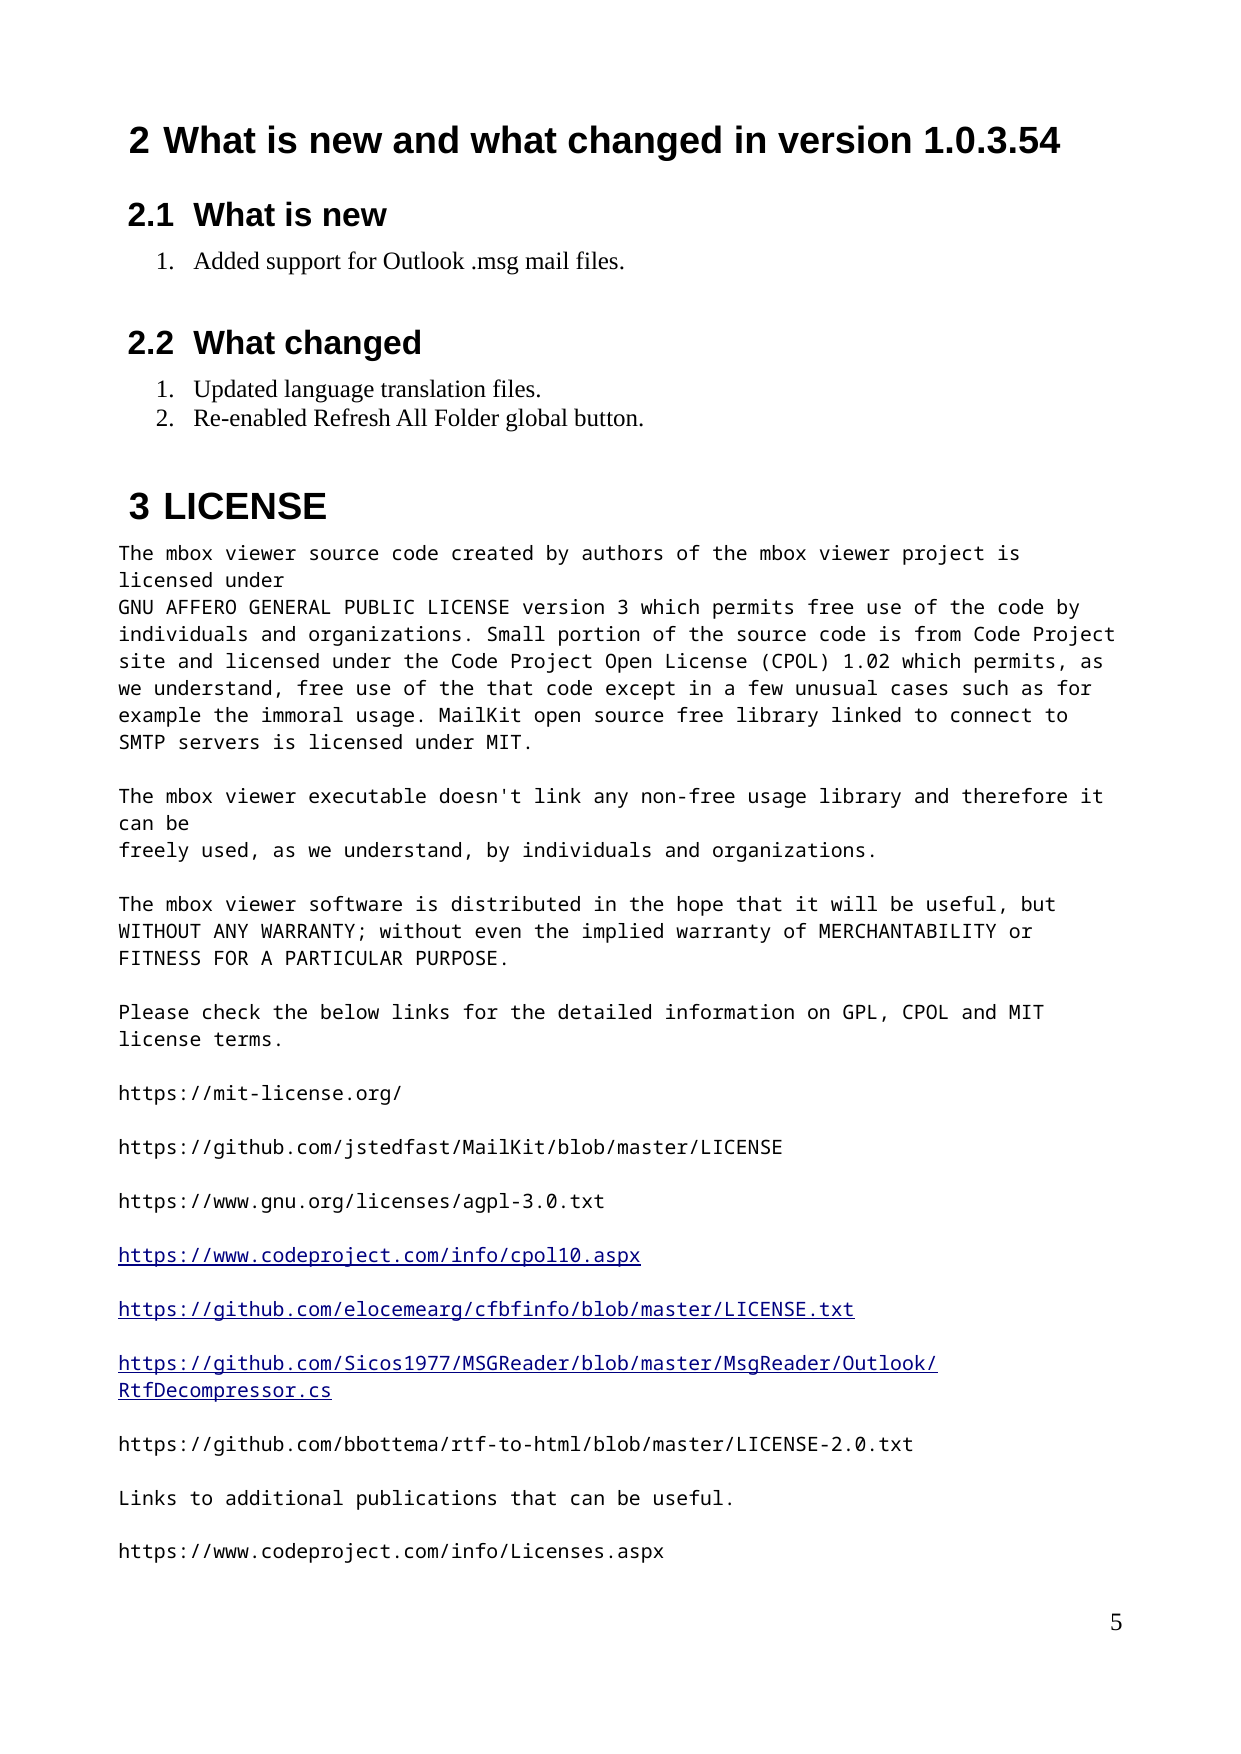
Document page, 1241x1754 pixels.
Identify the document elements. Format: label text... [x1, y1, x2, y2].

text https://github.com/Sicos1977/MSGReader/blob/master/MsgReader/Outlook/RtfDecompressor.cs [118, 1349, 1122, 1403]
subtitle LICENSE [118, 483, 1122, 527]
text https://www.gnu.org/licenses/agpl-3.0.txt [118, 1187, 1122, 1214]
subtitle What is new and what changed in version 1.0.3.54 [118, 118, 1122, 162]
text freely used, as we understand, by individuals and organizations. [118, 836, 1122, 863]
list Re-enabled Refresh All Folder global button. [156, 403, 1122, 431]
text https://github.com/jstedfast/MailKit/blob/master/LICENSE [118, 1133, 1122, 1160]
list Updated language translation files. [156, 374, 1122, 403]
text https://github.com/bbottema/rtf-to-html/blob/master/LICENSE-2.0.txt [118, 1430, 1122, 1457]
list Added support for Outlook .msg mail files. [156, 246, 1122, 275]
text Links to additional publications that can be useful. [118, 1484, 1122, 1511]
subtitle What is new [118, 195, 1122, 234]
text GNU AFFERO GENERAL PUBLIC LICENSE version 3 which permits free use of the code by individuals and organizations. Small portion of the source code is from Code Project site and licensed under the Code Project Open License (CPOL) 1.02 which permits, as we understand, free use of the that code except in a few unusual cases such as for example the immoral usage. MailKit open source free library linked to connect to SMTP servers is licensed under MIT. [118, 593, 1122, 755]
text The mbox viewer executable doesn't link any non-free usage library and therefore it can be [118, 782, 1122, 836]
text The mbox viewer software is distributed in the hope that it will be useful, but WITHOUT ANY WARRANTY; without even the implied warranty of MERCHANTABILITY or FITNESS FOR A PARTICULAR PURPOSE. [118, 890, 1122, 971]
text https://github.com/elocemearg/cfbfinfo/blob/master/LICENSE.txt [118, 1295, 1122, 1322]
text https://mit-license.org/ [118, 1079, 1122, 1106]
subtitle What changed [118, 323, 1122, 361]
text The mbox viewer source code created by authors of the mbox viewer project is licensed under [118, 539, 1122, 593]
text https://www.codeproject.com/info/cpol10.aspx [118, 1241, 1122, 1268]
text Please check the below links for the detailed information on GPL, CPOL and MIT license terms. [118, 998, 1122, 1052]
text https://www.codeproject.com/info/Licenses.aspx [118, 1538, 1122, 1565]
